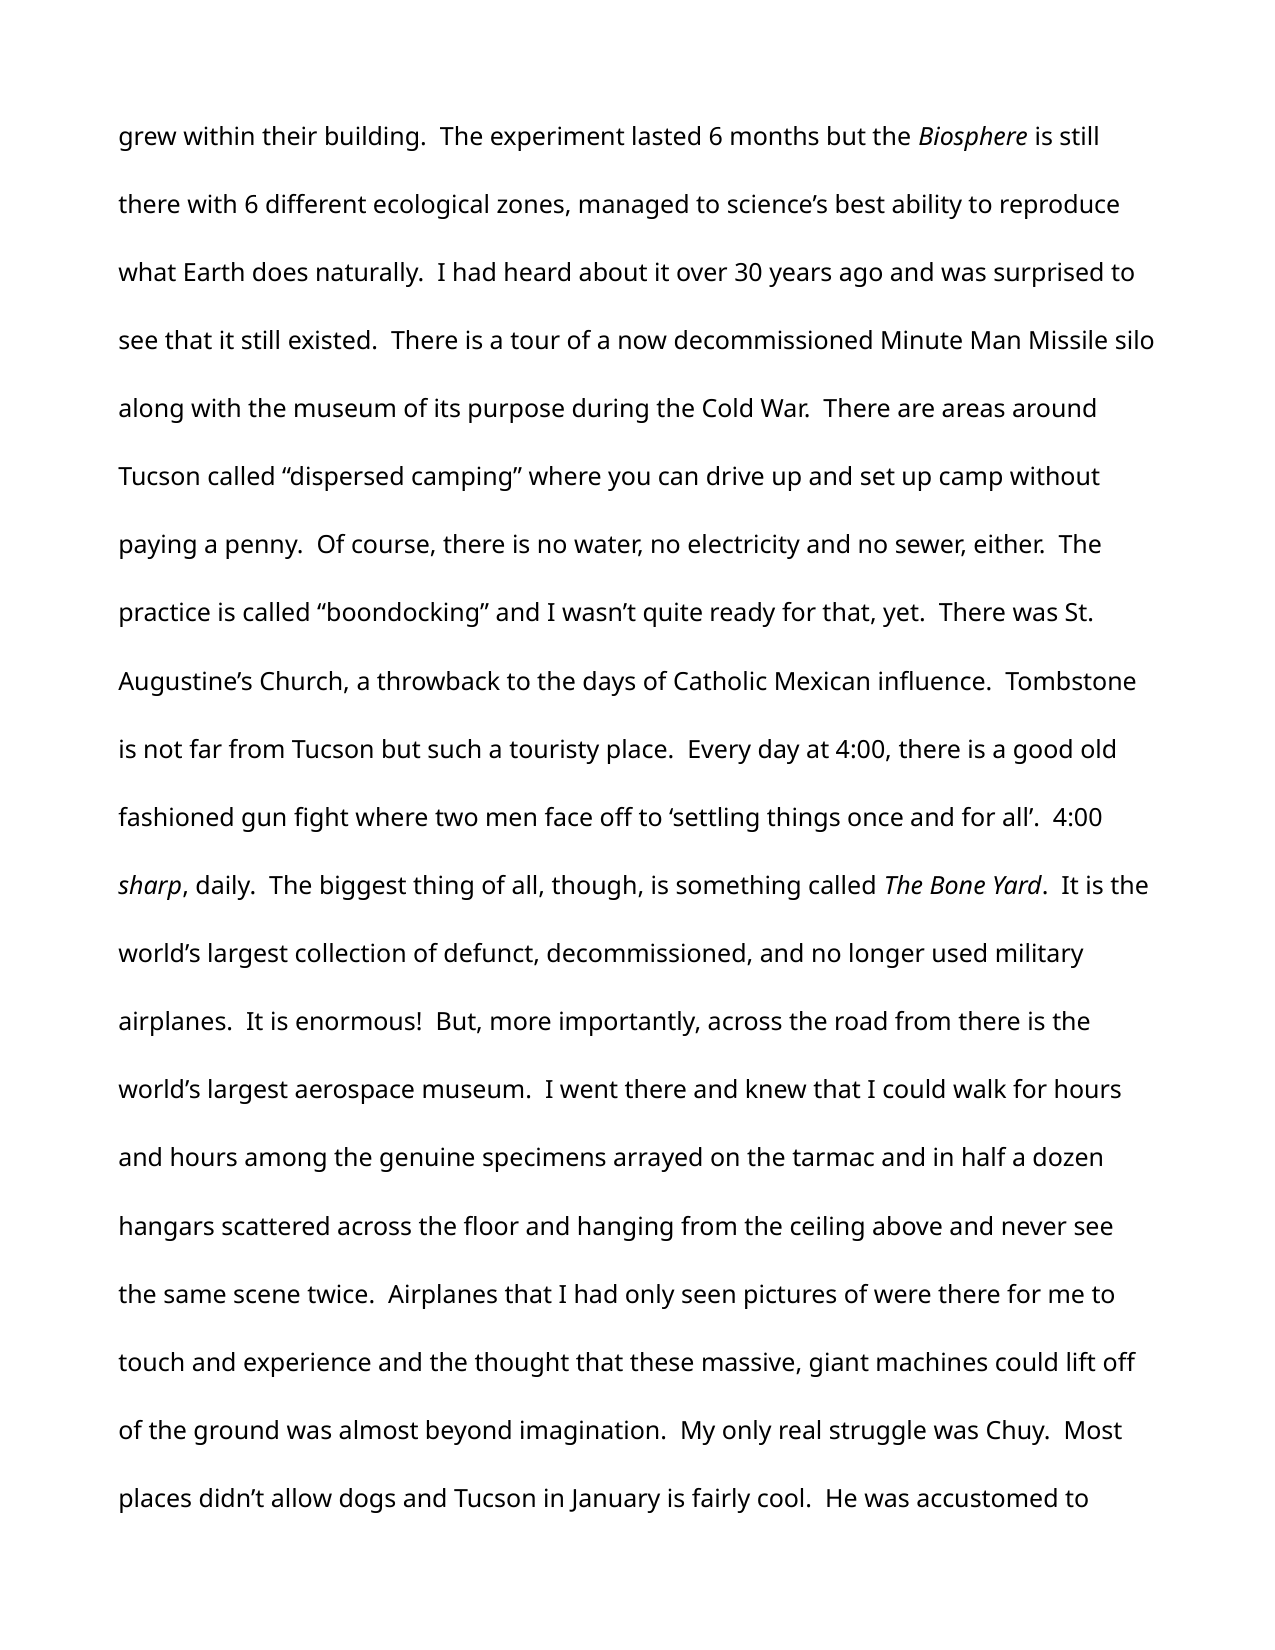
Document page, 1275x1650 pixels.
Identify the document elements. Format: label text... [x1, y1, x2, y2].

text grew within their building. The experiment lasted 6 months but the Biosphere is still there with 6 different ecological zones, managed to science’s best ability to reproduce what Earth does naturally. I had heard about it over 30 years ago and was surprised to see that it still existed. There is a tour of a now decommissioned Minute Man Missile silo along with the museum of its purpose during the Cold War. There are areas around Tucson called “dispersed camping” where you can drive up and set up camp without paying a penny. Of course, there is no water, no electricity and no sewer, either. The practice is called “boondocking” and I wasn’t quite ready for that, yet. There was St. Augustine’s Church, a throwback to the days of Catholic Mexican influence. Tombstone is not far from Tucson but such a touristy place. Every day at 4:00, there is a good old fashioned gun fight where two men face off to ‘settling things once and for all’. 4:00 sharp, daily. The biggest thing of all, though, is something called The Bone Yard. It is the world’s largest collection of defunct, decommissioned, and no longer used military airplanes. It is enormous! But, more importantly, across the road from there is the world’s largest aerospace museum. I went there and knew that I could walk for hours and hours among the genuine specimens arrayed on the tarmac and in half a dozen hangars scattered across the floor and hanging from the ceiling above and never see the same scene twice. Airplanes that I had only seen pictures of were there for me to touch and experience and the thought that these massive, giant machines could lift off of the ground was almost beyond imagination. My only real struggle was Chuy. Most places didn’t allow dogs and Tucson in January is fairly cool. He was accustomed to [118, 118, 1157, 1515]
